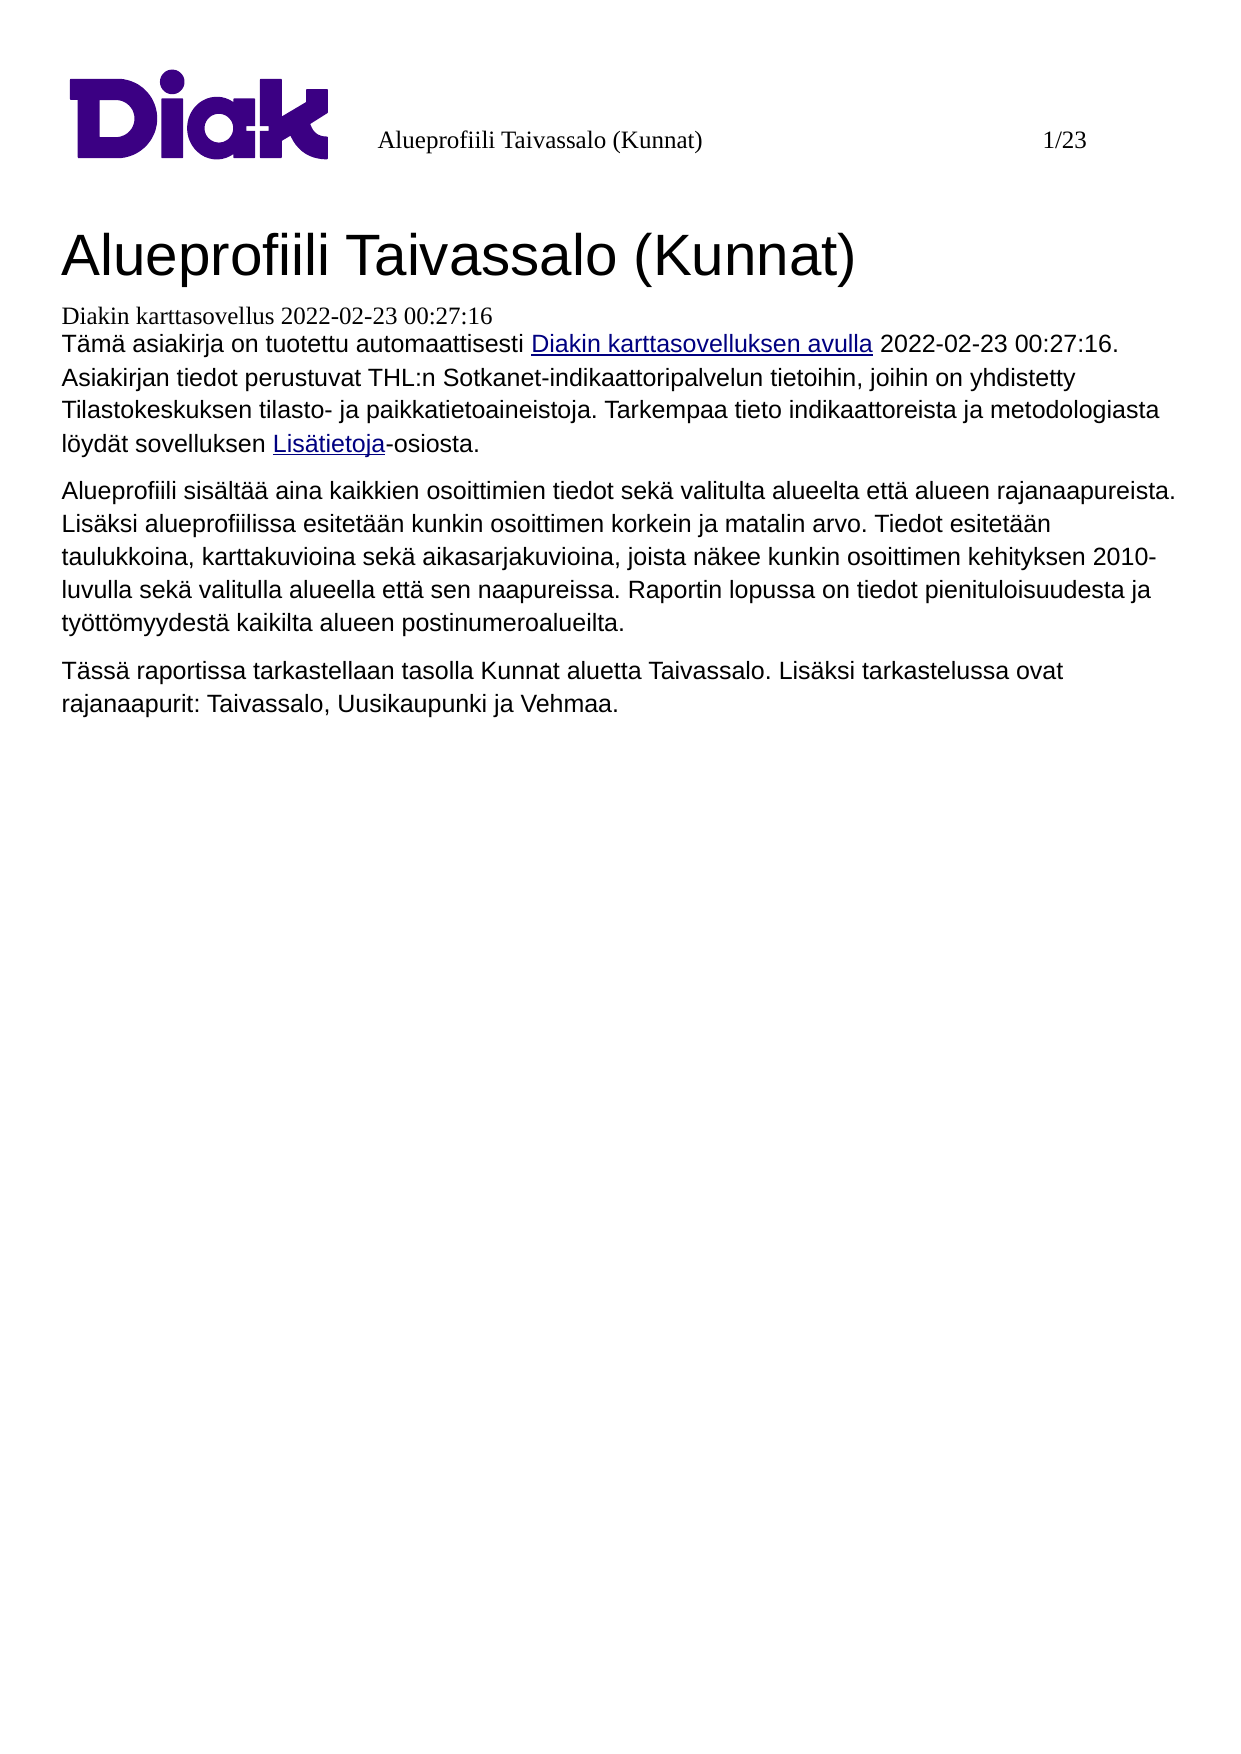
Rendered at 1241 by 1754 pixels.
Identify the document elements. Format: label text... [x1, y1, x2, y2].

title Alueprofiili Taivassalo (Kunnat) [61, 221, 1179, 288]
text Diakin karttasovellus 2022-02-23 00:27:16 [61, 301, 1179, 329]
text Tässä raportissa tarkastellaan tasolla Kunnat aluetta Taivassalo. Lisäksi tarkastelussa ovat rajanaapurit: Taivassalo, Uusikaupunki ja Vehmaa. [61, 656, 1179, 718]
text Alueprofiili sisältää aina kaikkien osoittimien tiedot sekä valitulta alueelta että alueen rajanaapureista. Lisäksi alueprofiilissa esitetään kunkin osoittimen korkein ja matalin arvo. Tiedot esitetään taulukkoina, karttakuvioina sekä aikasarjakuvioina, joista näkee kunkin osoittimen kehityksen 2010-luvulla sekä valitulla alueella että sen naapureissa. Raportin lopussa on tiedot pienituloisuudesta ja työttömyydestä kaikilta alueen postinumeroalueilta. [61, 476, 1179, 637]
text Tämä asiakirja on tuotettu automaattisesti Diakin karttasovelluksen avulla 2022-02-23 00:27:16. Asiakirjan tiedot perustuvat THL:n Sotkanet-indikaattoripalvelun tietoihin, joihin on yhdistetty Tilastokeskuksen tilasto- ja paikkatietoaineistoja. Tarkempaa tieto indikaattoreista ja metodologiasta löydät sovelluksen Lisätietoja-osiosta. [61, 329, 1179, 457]
